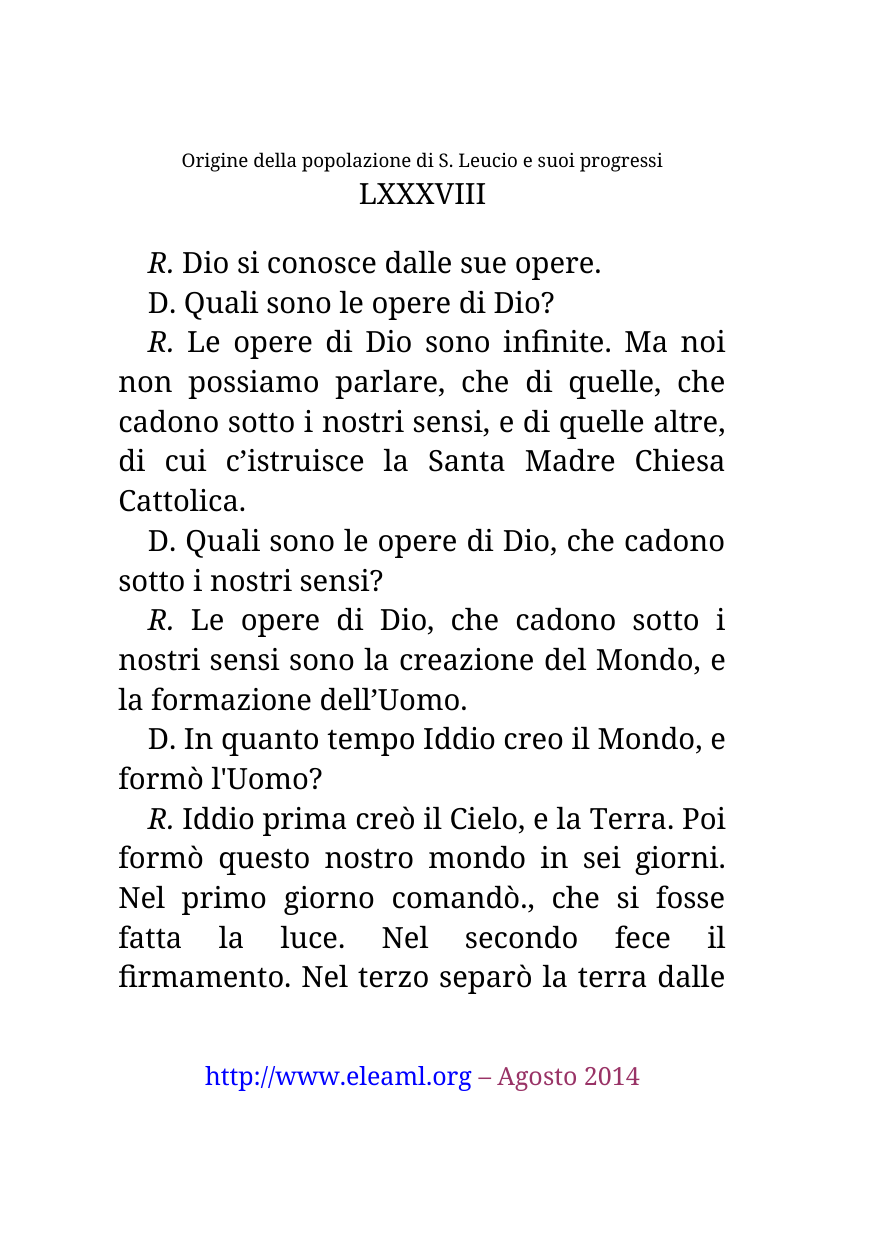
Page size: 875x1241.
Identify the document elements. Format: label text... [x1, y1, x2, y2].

text R. Le opere di Dio, che cadono sotto i nostri sensi sono la creazione del Mondo, e la formazione dell’Uomo. [118, 599, 726, 718]
text D. Quali sono le opere di Dio, che cadono sotto i nostri sensi? [118, 520, 726, 599]
text R. Le opere di Dio sono infinite. Ma noi non possiamo parlare, che di quelle, che cadono sotto i nostri sensi, e di quelle altre, di cui c’istruisce la Santa Madre Chiesa Cattolica. [118, 322, 726, 520]
text D. In quanto tempo Iddio creo il Mondo, e formò l'Uomo? [118, 718, 726, 798]
text D. Quali sono le opere di Dio? [118, 282, 726, 322]
text R. Dio si conosce dalle sue opere. [118, 242, 726, 282]
text R. Iddio prima creò il Cielo, e la Terra. Poi formò questo nostro mondo in sei giorni. Nel primo giorno comandò., che si fosse fatta la luce. Nel secondo fece il firmamento. Nel terzo separò la terra dalle [118, 798, 726, 996]
